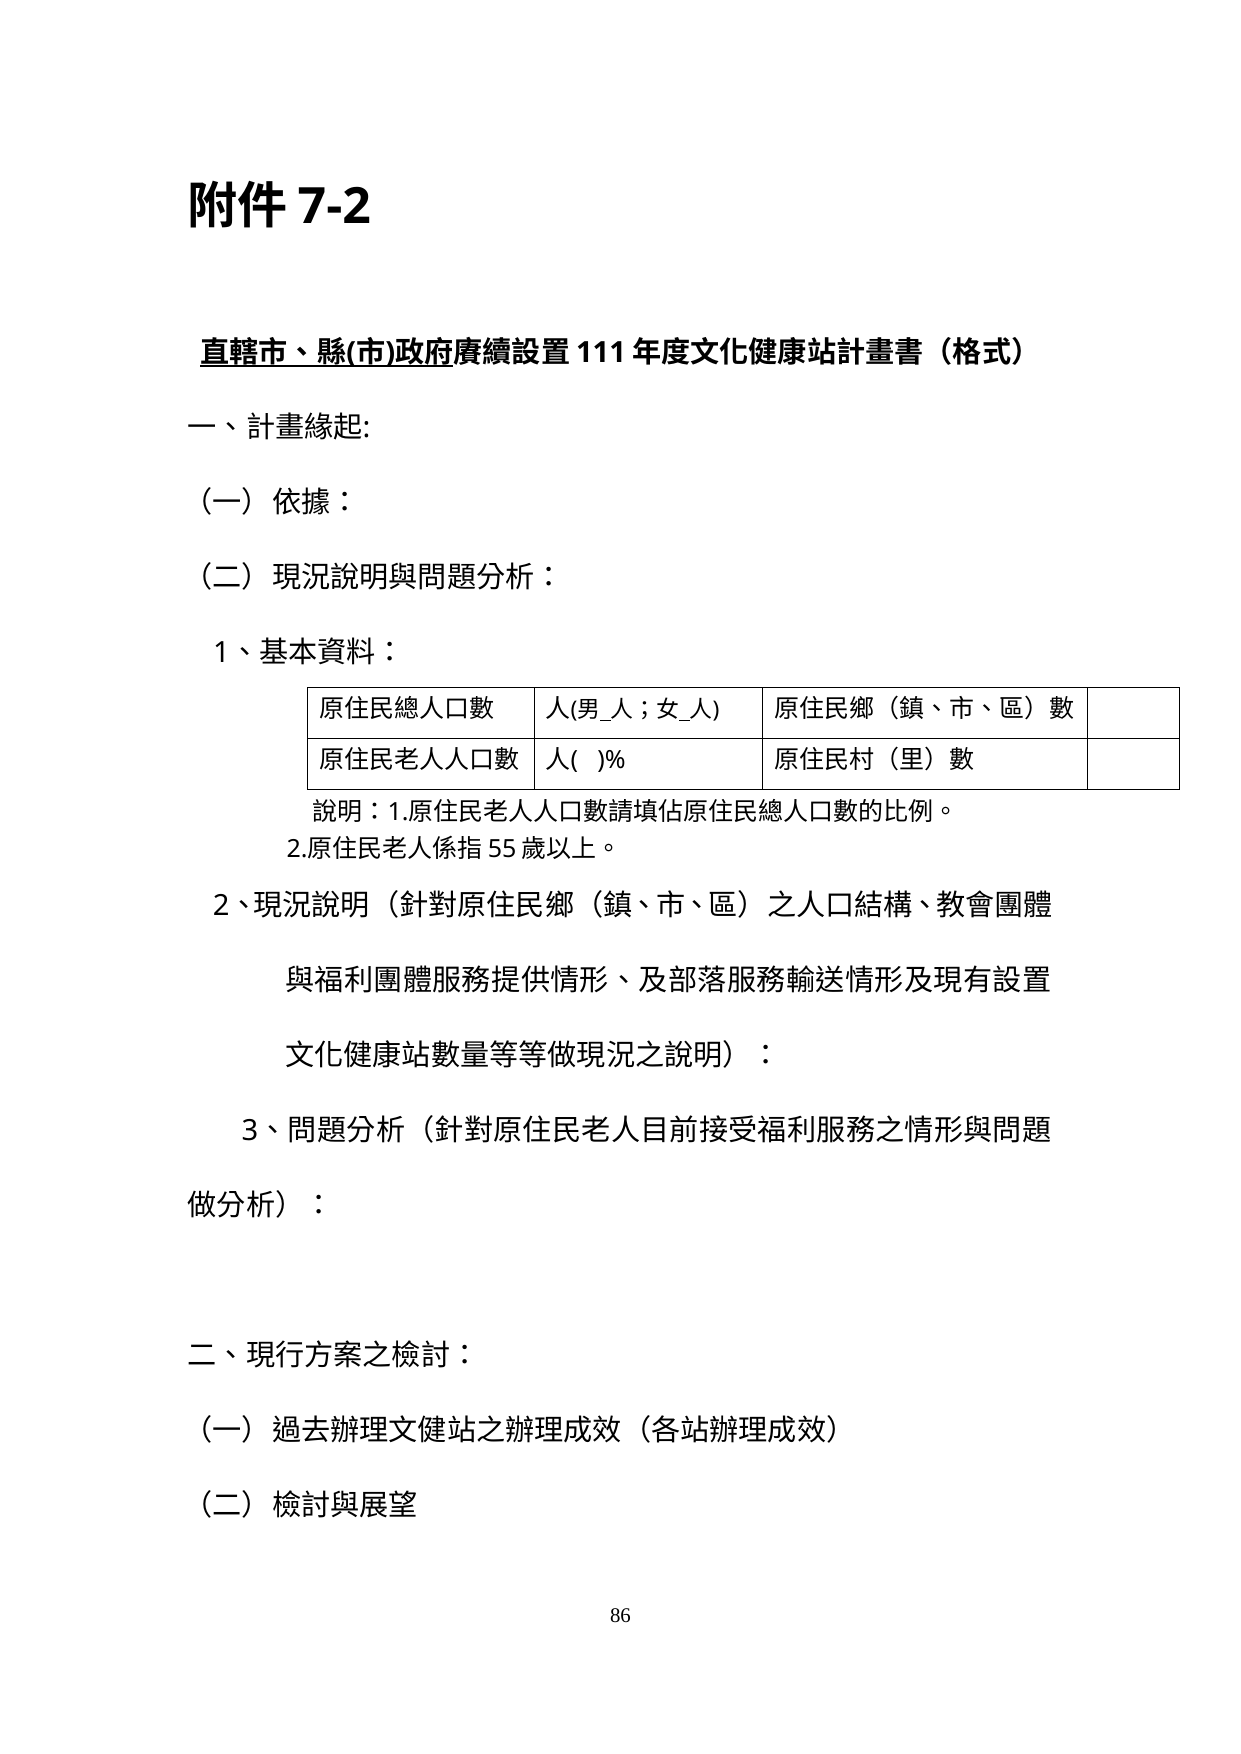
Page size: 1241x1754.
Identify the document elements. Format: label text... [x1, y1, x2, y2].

table_cell [1088, 739, 1179, 789]
subtitle 附件7-2 [187, 164, 1053, 239]
text 二、現行方案之檢討： [187, 1315, 1053, 1390]
table_header 人(男 人；女 人) [535, 688, 762, 738]
table_header 原住民鄉（鎮、市、區）數 [763, 688, 1087, 738]
table_cell 人( )% [535, 739, 762, 789]
list 依據： [183, 462, 1053, 537]
text 2、現況說明（針對原住民鄉（鎮、市、區）之人口結構、教會團體與福利團體服務提供情形、及部落服務輸送情形及現有設置文化健康站數量等等做現況之說明）： [182, 865, 1053, 1090]
text 一、計畫緣起: [187, 387, 1053, 462]
text 1、基本資料： [183, 612, 1053, 687]
text 直轄市、縣(市)政府賡續設置111年度文化健康站計畫書（格式） [187, 312, 1053, 387]
table_header 原住民總人口數 [308, 688, 534, 738]
table_cell 原住民老人人口數 [308, 739, 534, 789]
text 2.原住民老人係指55歲以上。 [183, 828, 1053, 865]
text 3、問題分析（針對原住民老人目前接受福利服務之情形與問題做分析）： [187, 1090, 1053, 1240]
text 說明：1.原住民老人人口數請填佔原住民總人口數的比例。 [187, 790, 1053, 828]
table_cell 原住民村（里）數 [763, 739, 1087, 789]
list 檢討與展望 [183, 1465, 1053, 1540]
table_header [1088, 688, 1179, 738]
list 現況說明與問題分析： [183, 537, 1053, 612]
list 過去辦理文健站之辦理成效（各站辦理成效） [183, 1390, 1053, 1465]
